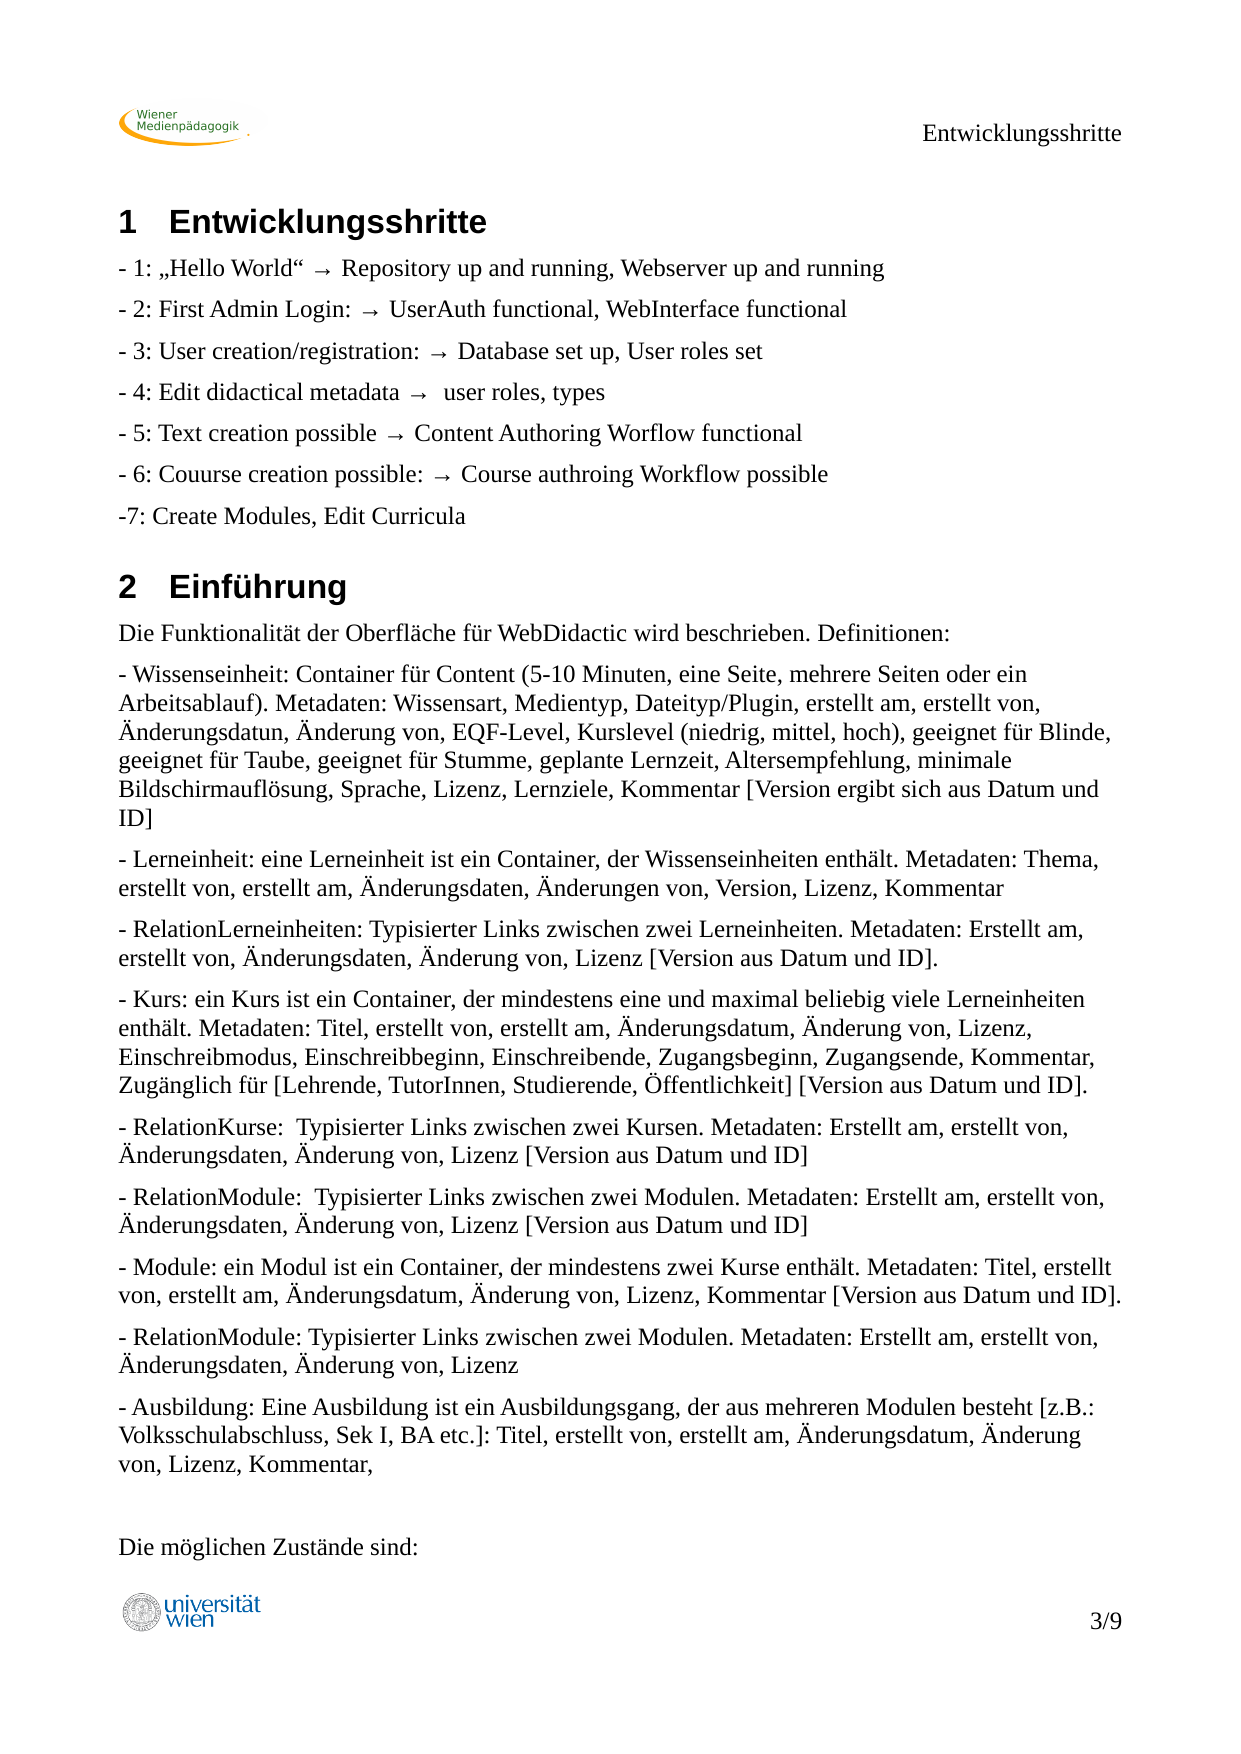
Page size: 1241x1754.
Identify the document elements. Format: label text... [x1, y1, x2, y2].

text - RelationLerneinheiten: Typisierter Links zwischen zwei Lerneinheiten. Metadaten: Erstellt am, erstellt von, Änderungsdaten, Änderung von, Lizenz [Version aus Datum und ID]. [118, 914, 1122, 972]
text - RelationModule: Typisierter Links zwischen zwei Modulen. Metadaten: Erstellt am, erstellt von, Änderungsdaten, Änderung von, Lizenz [118, 1322, 1122, 1379]
text - 6: Couurse creation possible: → Course authroing Workflow possible [118, 459, 1122, 488]
text - RelationKurse: Typisierter Links zwischen zwei Kursen. Metadaten: Erstellt am, erstellt von, Änderungsdaten, Änderung von, Lizenz [Version aus Datum und ID] [118, 1112, 1122, 1169]
text - 3: User creation/registration: → Database set up, User roles set [118, 336, 1122, 364]
text - 1: „Hello World“ → Repository up and running, Webserver up and running [118, 253, 1122, 282]
picture [121, 1591, 262, 1633]
text - 5: Text creation possible → Content Authoring Worflow functional [118, 418, 1122, 447]
text Die Funktionalität der Oberfläche für WebDidactic wird beschrieben. Definitionen: [118, 618, 1122, 647]
text - Ausbildung: Eine Ausbildung ist ein Ausbildungsgang, der aus mehreren Modulen besteht [z.B.: Volksschulabschluss, Sek I, BA etc.]: Titel, erstellt von, erstellt am, Änderungsdatum, Änderung von, Lizenz, Kommentar, [118, 1392, 1122, 1478]
text - RelationModule: Typisierter Links zwischen zwei Modulen. Metadaten: Erstellt am, erstellt von, Änderungsdaten, Änderung von, Lizenz [Version aus Datum und ID] [118, 1182, 1122, 1239]
text Die möglichen Zustände sind: [118, 1532, 1122, 1561]
text - 2: First Admin Login: → UserAuth functional, WebInterface functional [118, 294, 1122, 323]
picture [119, 98, 269, 146]
text -7: Create Modules, Edit Curricula [118, 501, 1122, 529]
text - Lerneinheit: eine Lerneinheit ist ein Container, der Wissenseinheiten enthält. Metadaten: Thema, erstellt von, erstellt am, Änderungsdaten, Änderungen von, Version, Lizenz, Kommentar [118, 844, 1122, 902]
text - Module: ein Modul ist ein Container, der mindestens zwei Kurse enthält. Metadaten: Titel, erstellt von, erstellt am, Änderungsdatum, Änderung von, Lizenz, Kommentar [Version aus Datum und ID]. [118, 1252, 1122, 1309]
subtitle Entwicklungsshritte [118, 202, 1122, 241]
text - 4: Edit didactical metadata → user roles, types [118, 377, 1122, 406]
text - Kurs: ein Kurs ist ein Container, der mindestens eine und maximal beliebig viele Lerneinheiten enthält. Metadaten: Titel, erstellt von, erstellt am, Änderungsdatum, Änderung von, Lizenz, Einschreibmodus, Einschreibbeginn, Einschreibende, Zugangsbeginn, Zugangsende, Kommentar, Zugänglich für [Lehrende, TutorInnen, Studierende, Öffentlichkeit] [Version aus Datum und ID]. [118, 984, 1122, 1099]
subtitle Einführung [118, 567, 1122, 606]
text - Wissenseinheit: Container für Content (5-10 Minuten, eine Seite, mehrere Seiten oder ein Arbeitsablauf). Metadaten: Wissensart, Medientyp, Dateityp/Plugin, erstellt am, erstellt von, Änderungsdatun, Änderung von, EQF-Level, Kurslevel (niedrig, mittel, hoch), geeignet für Blinde, geeignet für Taube, geeignet für Stumme, geplante Lernzeit, Altersempfehlung, minimale Bildschirmauflösung, Sprache, Lizenz, Lernziele, Kommentar [Version ergibt sich aus Datum und ID] [118, 659, 1122, 832]
